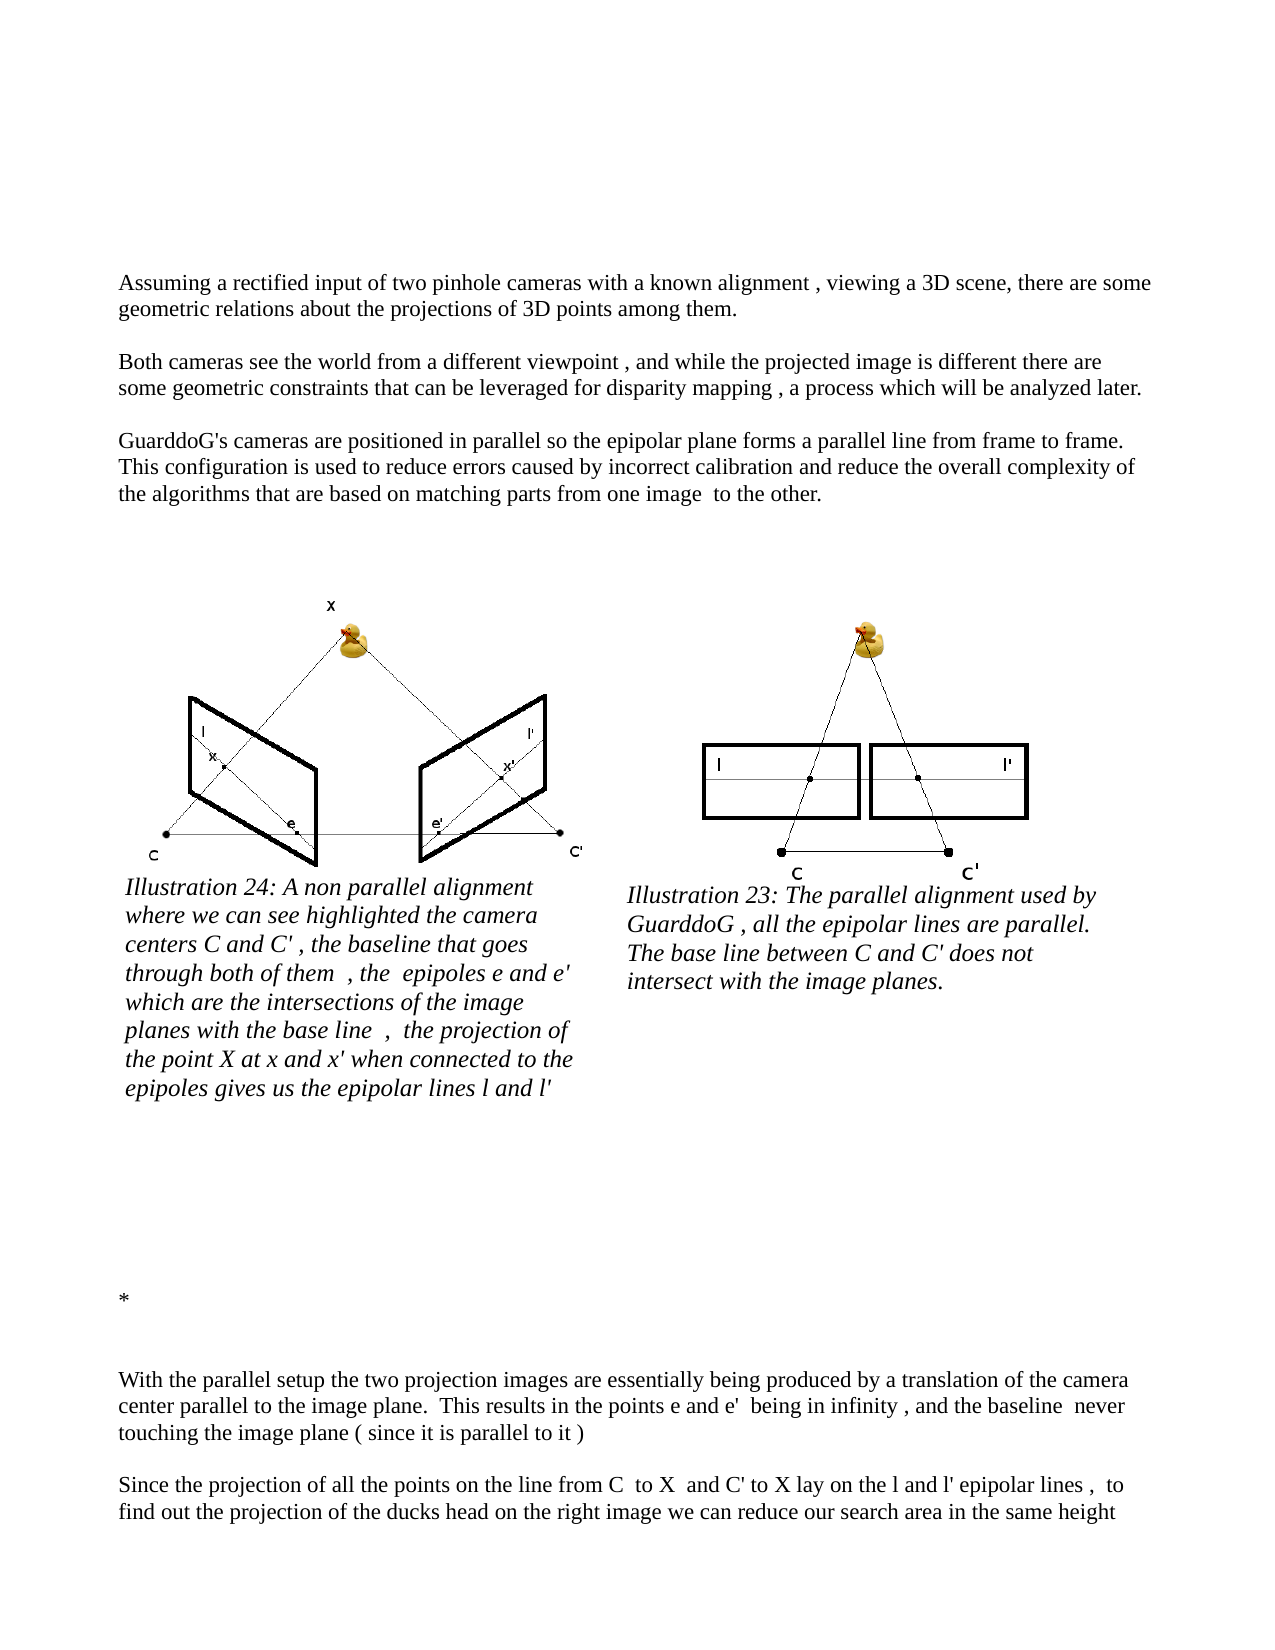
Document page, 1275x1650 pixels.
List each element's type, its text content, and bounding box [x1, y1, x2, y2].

picture [626, 585, 1126, 881]
text GuarddoG's cameras are positioned in parallel so the epipolar plane forms a parallel line from frame to frame. This configuration is used to reduce errors caused by incorrect calibration and reduce the overall complexity of the algorithms that are based on matching parts from one image to the other. [118, 427, 1157, 506]
text * [118, 1287, 1157, 1313]
text Illustration 23: The parallel alignment used by GuarddoG , all the epipolar lines are parallel. The base line between C and C' does not intersect with the image planes. [627, 881, 1125, 995]
text Illustration 24: A non parallel alignment where we can see highlighted the camera centers C and C' , the baseline that goes through both of them , the epipoles e and e' which are the intersections of the image planes with the base line , the projection of the point X at x and x' when connected to the epipoles gives us the epipolar lines l and l' [125, 872, 594, 1102]
text With the parallel setup the two projection images are essentially being produced by a translation of the camera center parallel to the image plane. This results in the points e and e' being in infinity , and the baseline never touching the image plane ( since it is parallel to it ) [118, 1366, 1157, 1445]
text Both cameras see the world from a different viewpoint , and while the projected image is different there are some geometric constraints that can be leveraged for disparity mapping , a process which will be analyzed later. [118, 348, 1157, 401]
text Assuming a rectified input of two pinhole cameras with a known alignment , viewing a 3D scene, there are some geometric relations about the projections of 3D points among them. [118, 269, 1157, 321]
text Since the projection of all the points on the line from C to X and C' to X lay on the l and l' epipolar lines , to find out the projection of the ducks head on the right image we can reduce our search area in the same height [118, 1471, 1157, 1524]
picture [125, 588, 594, 872]
